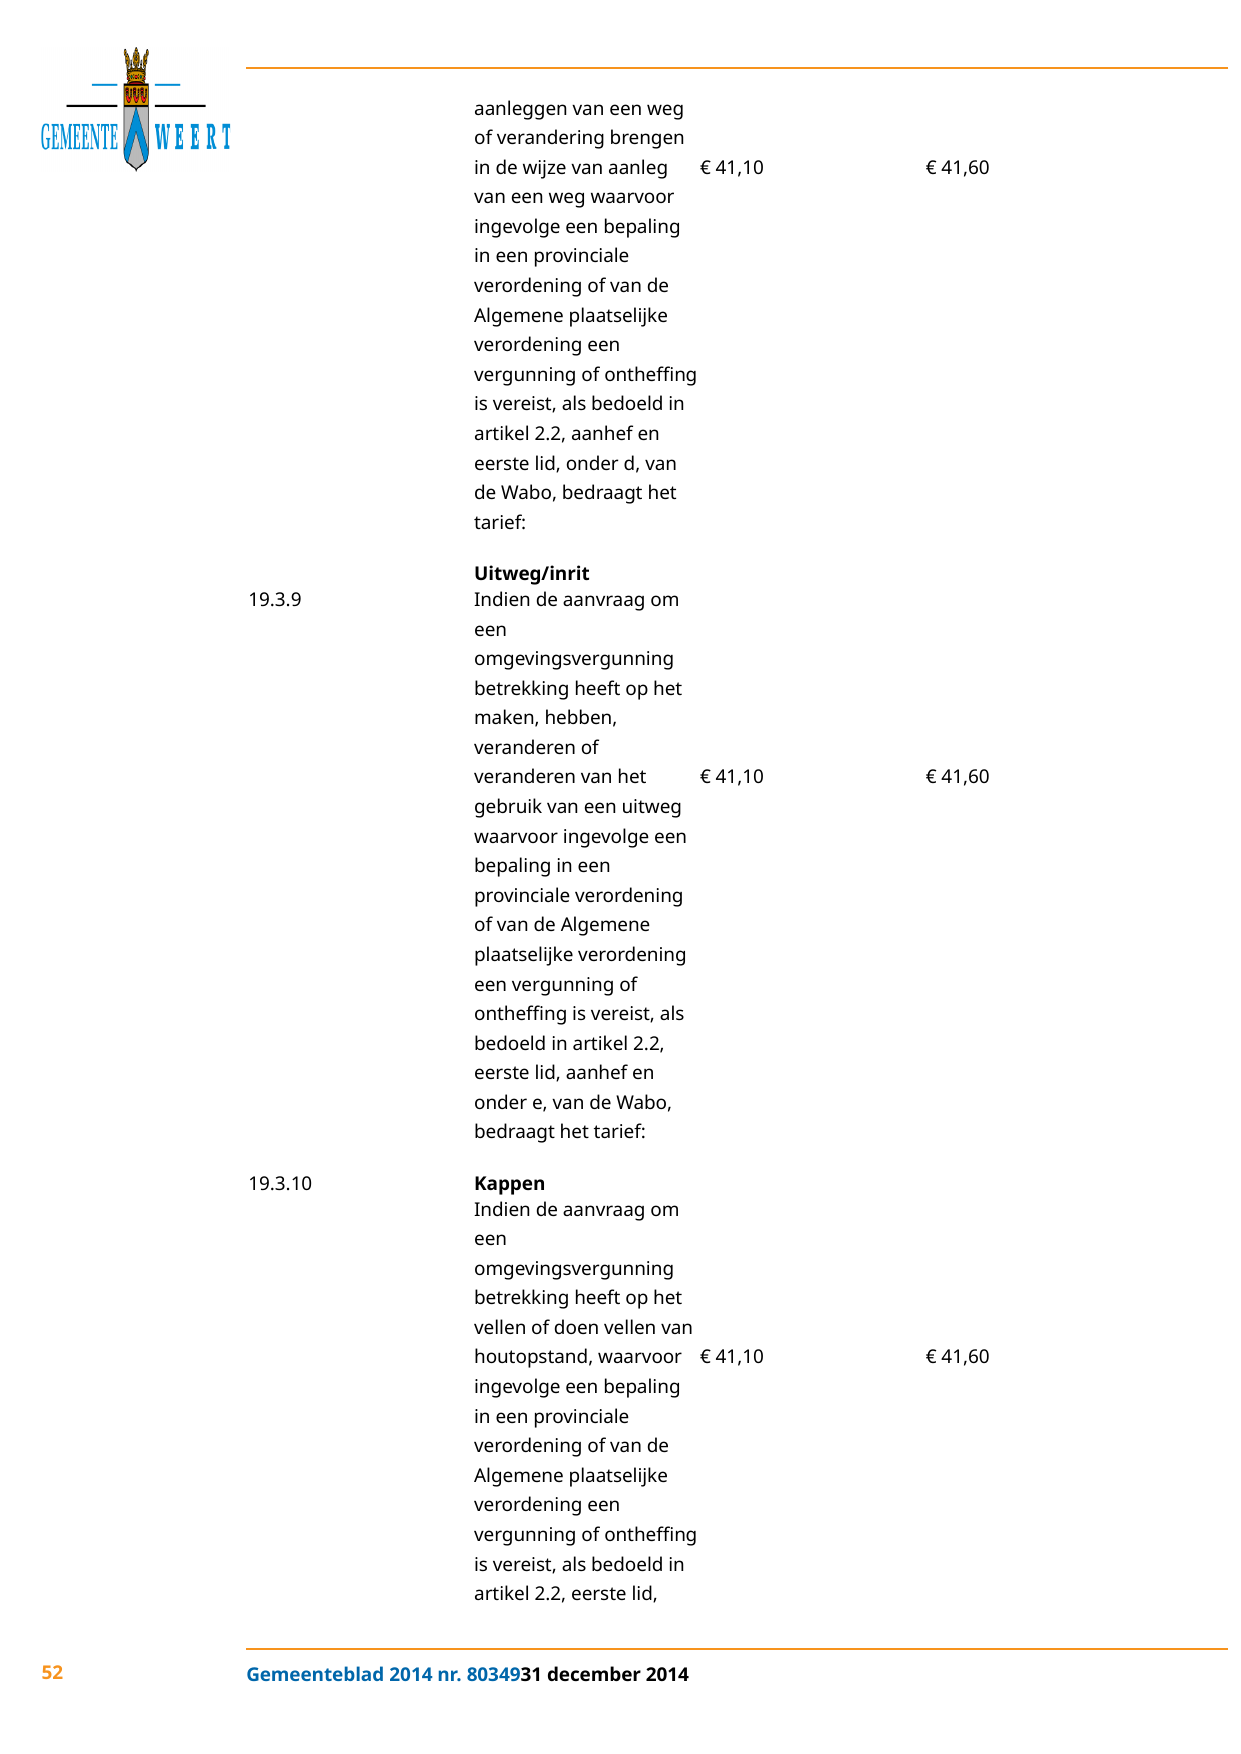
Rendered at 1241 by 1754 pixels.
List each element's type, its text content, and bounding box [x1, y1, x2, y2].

table_cell Kappen [474, 1170, 700, 1196]
picture [41, 47, 231, 172]
table_cell [248, 560, 474, 586]
table_cell € 41,60 [926, 586, 1152, 1144]
table_cell [926, 1170, 1152, 1196]
table_cell € 41,10 [700, 95, 926, 535]
table_cell Indien de aanvraag om een omgevingsvergunning betrekking heeft op het maken, hebben, veranderen of veranderen van het gebruik van een uitweg waarvoor ingevolge een bepaling in een provinciale verordening of van de Algemene plaatselijke verordening een vergunning of ontheffing is vereist, als bedoeld in artikel 2.2, eerste lid, aanhef en onder e, van de Wabo, bedraagt het tarief: [474, 586, 700, 1144]
table_cell [248, 95, 474, 535]
table_cell Uitweg/inrit [474, 560, 700, 586]
table_cell [926, 560, 1152, 586]
table_cell € 41,60 [926, 1196, 1152, 1606]
table_cell 19.3.10 [248, 1170, 474, 1196]
table_cell 19.3.9 [248, 586, 474, 1144]
table_cell [700, 560, 926, 586]
table_cell [474, 535, 700, 560]
table_cell € 41,60 [926, 95, 1152, 535]
table_cell [926, 1144, 1152, 1170]
table_cell [248, 1144, 474, 1170]
table_cell [700, 535, 926, 560]
table_cell € 41,10 [700, 586, 926, 1144]
table_cell [926, 535, 1152, 560]
table_cell Indien de aanvraag om een omgevingsvergunning betrekking heeft op het vellen of doen vellen van houtopstand, waarvoor ingevolge een bepaling in een provinciale verordening of van de Algemene plaatselijke verordening een vergunning of ontheffing is vereist, als bedoeld in artikel 2.2, eerste lid, [474, 1196, 700, 1606]
table_cell aanleggen van een weg of verandering brengen in de wijze van aanleg van een weg waarvoor ingevolge een bepaling in een provinciale verordening of van de Algemene plaatselijke verordening een vergunning of ontheffing is vereist, als bedoeld in artikel 2.2, aanhef en eerste lid, onder d, van de Wabo, bedraagt het tarief: [474, 95, 700, 535]
table_cell [474, 1144, 700, 1170]
table_cell [248, 1196, 474, 1606]
table_cell € 41,10 [700, 1196, 926, 1606]
table_cell [700, 1144, 926, 1170]
table_cell [700, 1170, 926, 1196]
table_cell [248, 535, 474, 560]
